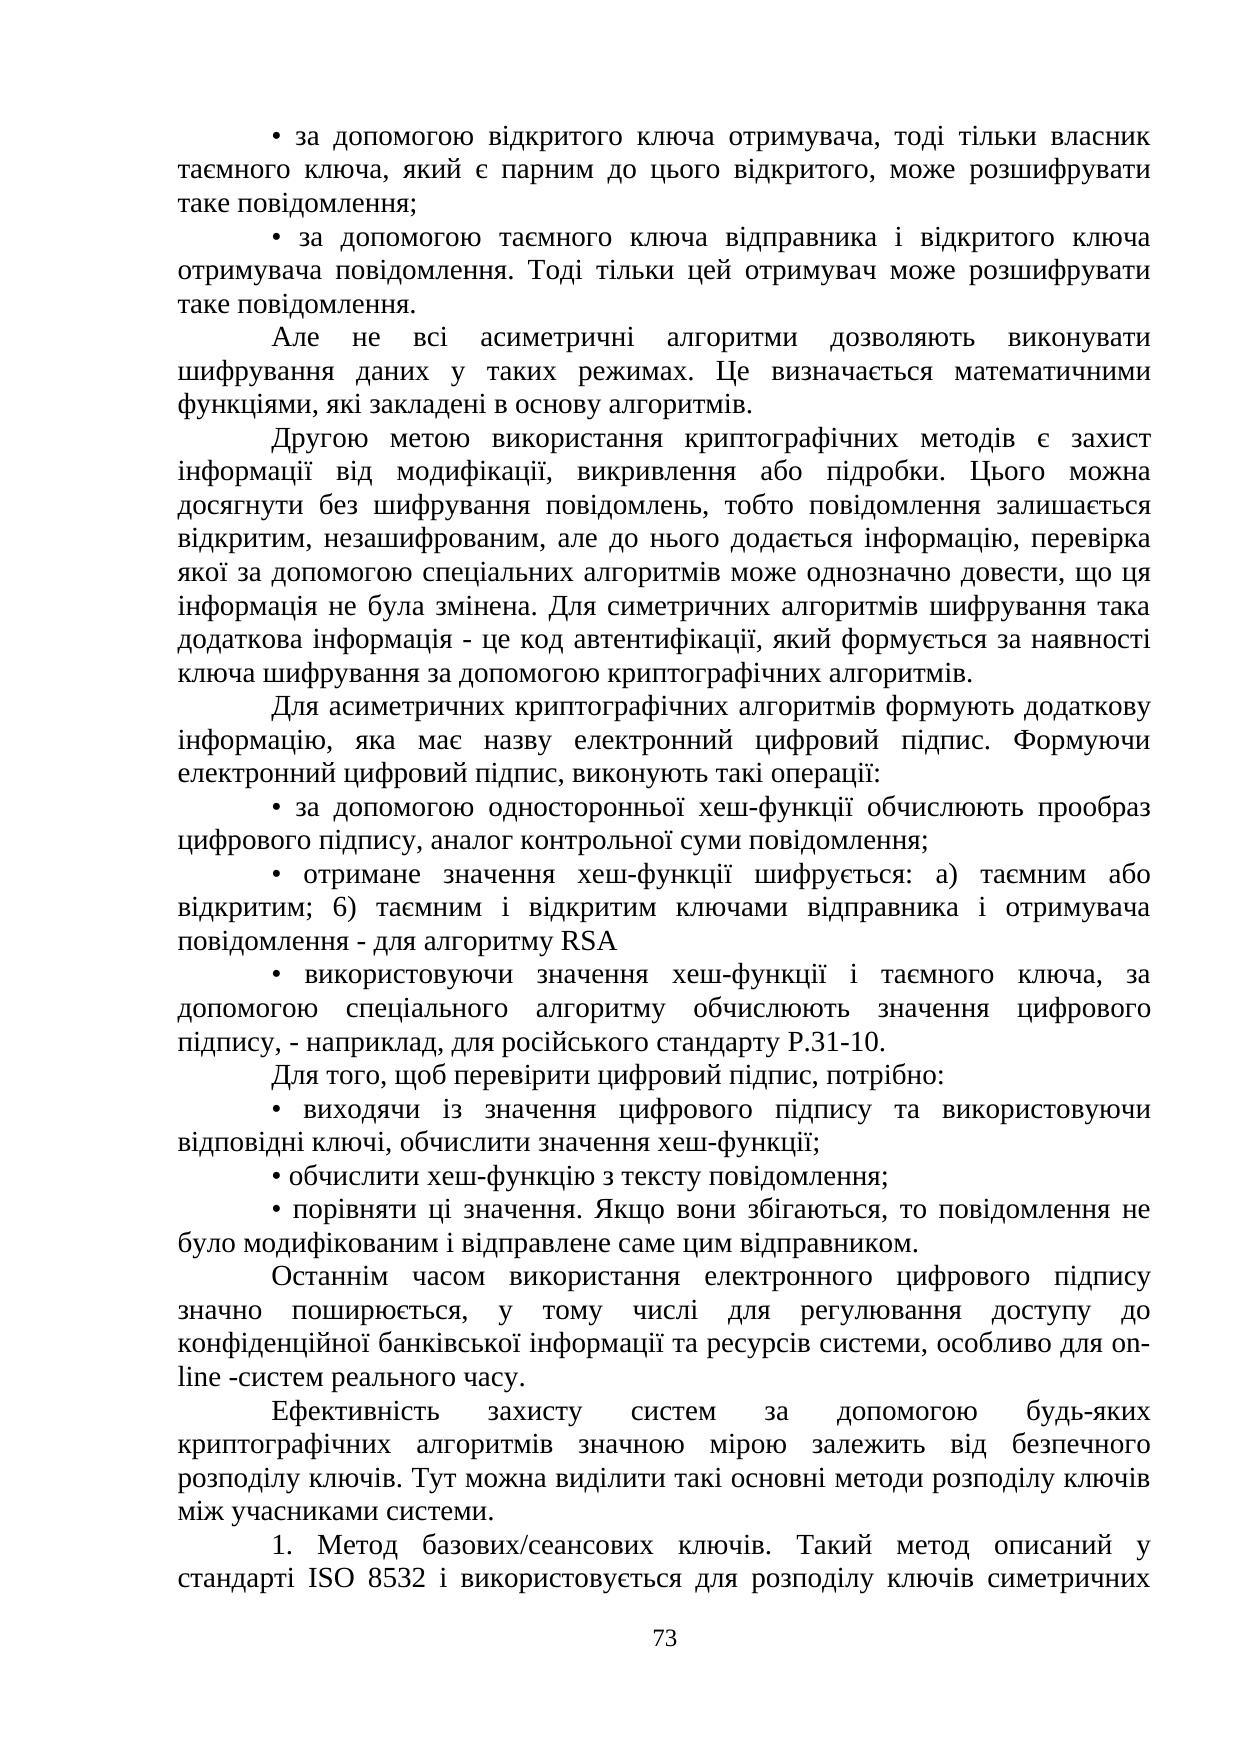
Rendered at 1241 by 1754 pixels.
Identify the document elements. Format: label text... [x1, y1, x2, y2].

text • виходячи із значення цифрового підпису та використовуючи відповідні ключі, обчислити значення хеш-функції; [177, 1091, 1152, 1158]
text • за допомогою односторонньої хеш-функції обчислюють прообраз цифрового підпису, аналог контрольної суми повідомлення; [177, 789, 1152, 856]
text • використовуючи значення хеш-функції і таємного ключа, за допомогою спеціального алгоритму обчислюють значення цифрового підпису, - наприклад, для російського стандарту Р.31-10. [177, 957, 1152, 1057]
text Другою метою використання криптографічних методів є захист інформації від модифікації, викривлення або підробки. Цього можна досягнути без шифрування повідомлень, тобто повідомлення залишається відкритим, незашифрованим, але до нього додається інформацію, перевірка якої за допомогою спеціальних алгоритмів може однозначно довести, що ця інформація не була змінена. Для симетричних алгоритмів шифрування така додаткова інформація - це код автентифікації, який формується за наявності ключа шифрування за допомогою криптографічних алгоритмів. [177, 420, 1152, 688]
text Для асиметричних криптографічних алгоритмів формують додаткову інформацію, яка має назву електронний цифровий підпис. Формуючи електронний цифровий підпис, виконують такі операції: [177, 688, 1152, 789]
text Ефективність захисту систем за допомогою будь-яких криптографічних алгоритмів значною мірою залежить від безпечного розподілу ключів. Тут можна виділити такі основні методи розподілу ключів між учасниками системи. [177, 1393, 1152, 1527]
text Останнім часом використання електронного цифрового підпису значно поширюється, у тому числі для регулювання доступу до конфіденційної банківської інформації та ресурсів системи, особливо для оn-line -систем реального часу. [177, 1258, 1152, 1393]
text Але не всі асиметричні алгоритми дозволяють виконувати шифрування даних у таких режимах. Це визначається математичними функціями, які закладені в основу алгоритмів. [177, 319, 1152, 420]
text Для того, щоб перевірити цифровий підпис, потрібно: [177, 1057, 1152, 1091]
text • за допомогою таємного ключа відправника і відкритого ключа отримувача повідомлення. Тоді тільки цей отримувач може розшифрувати таке повідомлення. [177, 219, 1152, 319]
text • отримане значення хеш-функції шифрується: а) таємним або відкритим; 6) таємним і відкритим ключами відправника і отримувача повідомлення - для алгоритму RSA [177, 856, 1152, 957]
text 1. Метод базових/сеансових ключів. Такий метод описаний у стандарті ISO 8532 і використовується для розподілу ключів симетричних [177, 1527, 1152, 1594]
text • обчислити хеш-функцію з тексту повідомлення; [177, 1158, 1152, 1191]
text • порівняти ці значення. Якщо вони збігаються, то повідомлення не було модифікованим і відправлене саме цим відправником. [177, 1191, 1152, 1258]
text • за допомогою відкритого ключа отримувача, тоді тільки власник таємного ключа, який є парним до цього відкритого, може розшифрувати таке повідомлення; [177, 118, 1152, 219]
